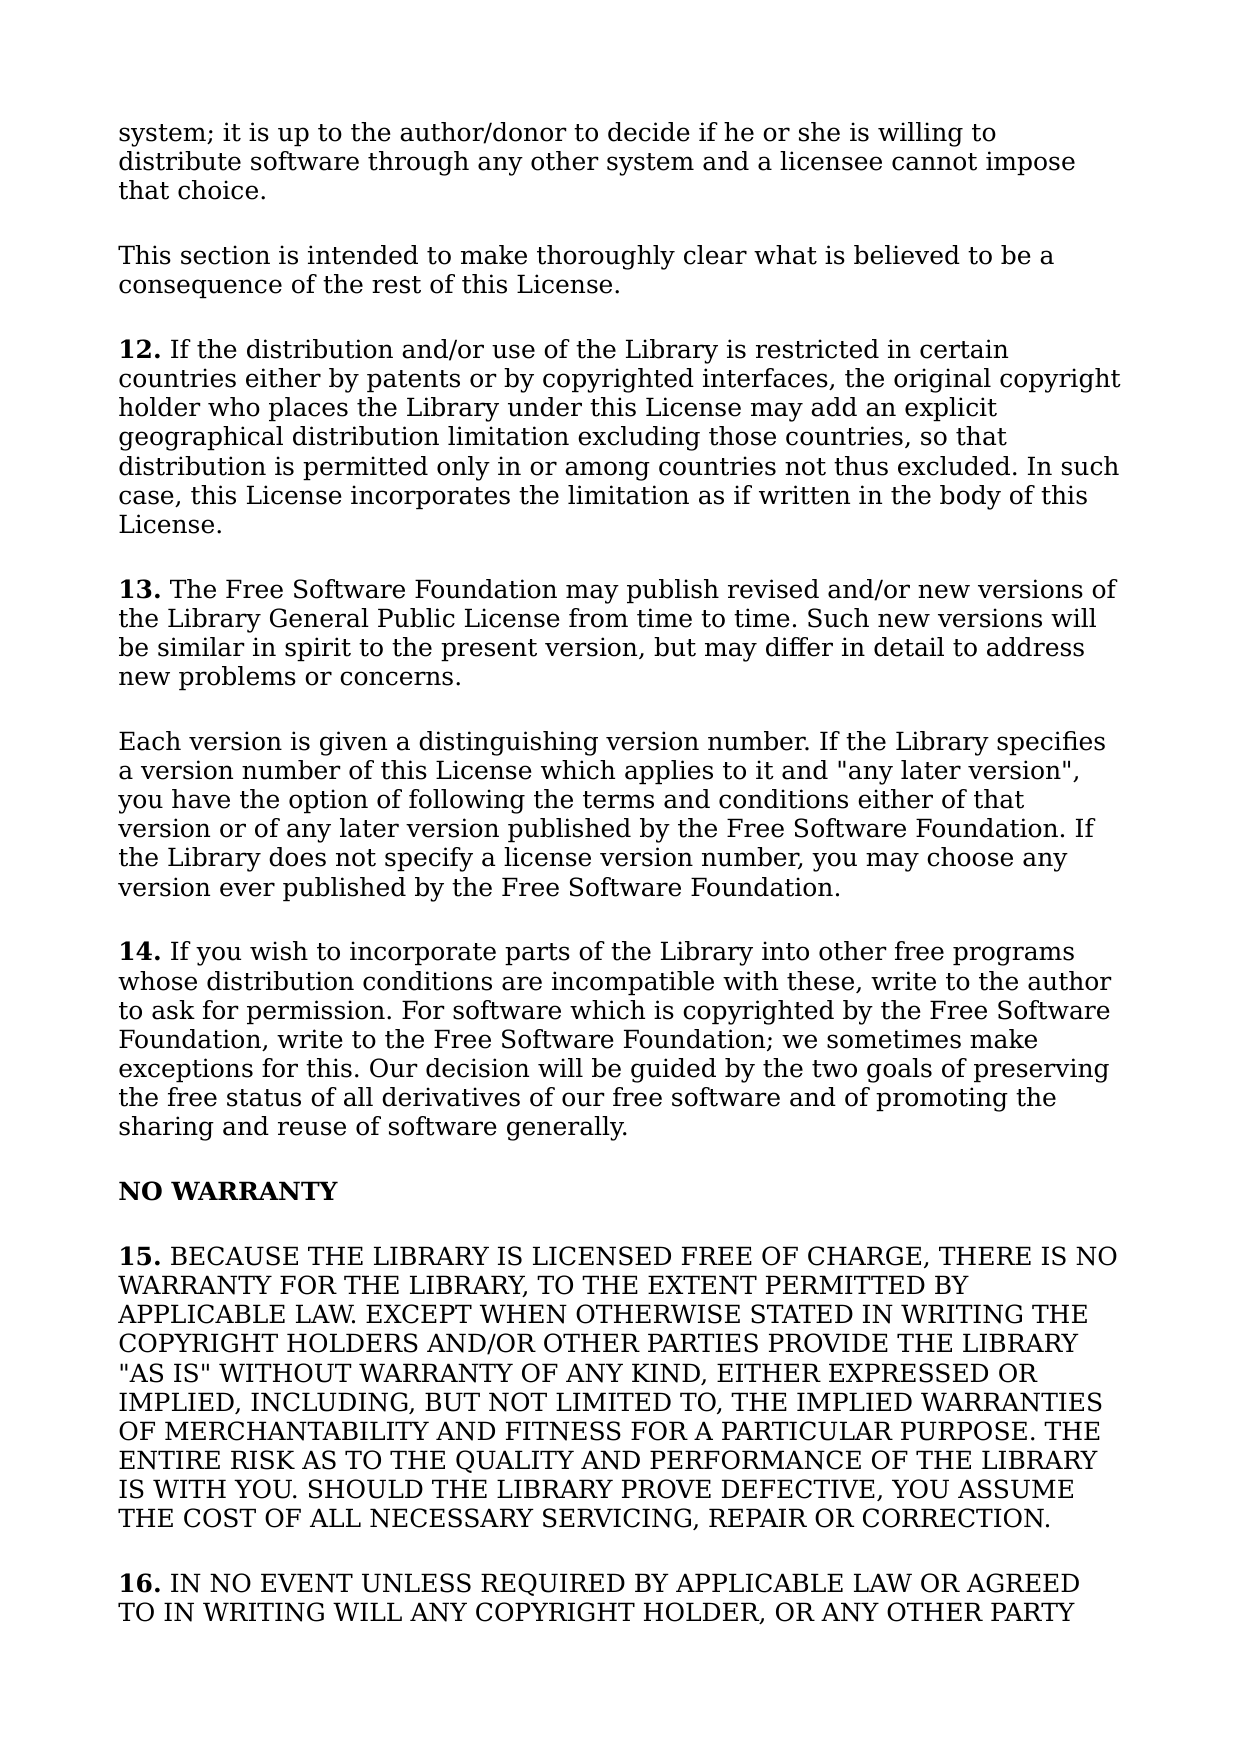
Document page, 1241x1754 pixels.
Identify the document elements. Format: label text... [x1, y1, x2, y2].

text system; it is up to the author/donor to decide if he or she is willing to distribute software through any other system and a licensee cannot impose that choice. [118, 118, 1122, 206]
text 13. The Free Software Foundation may publish revised and/or new versions of the Library General Public License from time to time. Such new versions will be similar in spirit to the present version, but may differ in detail to address new problems or concerns. [118, 574, 1122, 691]
text NO WARRANTY [118, 1177, 1122, 1206]
text This section is intended to make thoroughly clear what is believed to be a consequence of the rest of this License. [118, 241, 1122, 299]
text 15. BECAUSE THE LIBRARY IS LICENSED FREE OF CHARGE, THERE IS NO WARRANTY FOR THE LIBRARY, TO THE EXTENT PERMITTED BY APPLICABLE LAW. EXCEPT WHEN OTHERWISE STATED IN WRITING THE COPYRIGHT HOLDERS AND/OR OTHER PARTIES PROVIDE THE LIBRARY "AS IS" WITHOUT WARRANTY OF ANY KIND, EITHER EXPRESSED OR IMPLIED, INCLUDING, BUT NOT LIMITED TO, THE IMPLIED WARRANTIES OF MERCHANTABILITY AND FITNESS FOR A PARTICULAR PURPOSE. THE ENTIRE RISK AS TO THE QUALITY AND PERFORMANCE OF THE LIBRARY IS WITH YOU. SHOULD THE LIBRARY PROVE DEFECTIVE, YOU ASSUME THE COST OF ALL NECESSARY SERVICING, REPAIR OR CORRECTION. [118, 1242, 1122, 1534]
text 14. If you wish to incorporate parts of the Library into other free programs whose distribution conditions are incompatible with these, write to the author to ask for permission. For software which is copyrighted by the Free Software Foundation, write to the Free Software Foundation; we sometimes make exceptions for this. Our decision will be guided by the two goals of preserving the free status of all derivatives of our free software and of promoting the sharing and reuse of software generally. [118, 937, 1122, 1142]
text Each version is given a distinguishing version number. If the Library specifies a version number of this License which applies to it and "any later version", you have the option of following the terms and conditions either of that version or of any later version published by the Free Software Foundation. If the Library does not specify a license version number, you may choose any version ever published by the Free Software Foundation. [118, 727, 1122, 902]
text 12. If the distribution and/or use of the Library is restricted in certain countries either by patents or by copyrighted interfaces, the original copyright holder who places the Library under this License may add an explicit geographical distribution limitation excluding those countries, so that distribution is permitted only in or among countries not thus excluded. In such case, this License incorporates the limitation as if written in the body of this License. [118, 335, 1122, 539]
text 16. IN NO EVENT UNLESS REQUIRED BY APPLICABLE LAW OR AGREED TO IN WRITING WILL ANY COPYRIGHT HOLDER, OR ANY OTHER PARTY [118, 1569, 1122, 1628]
